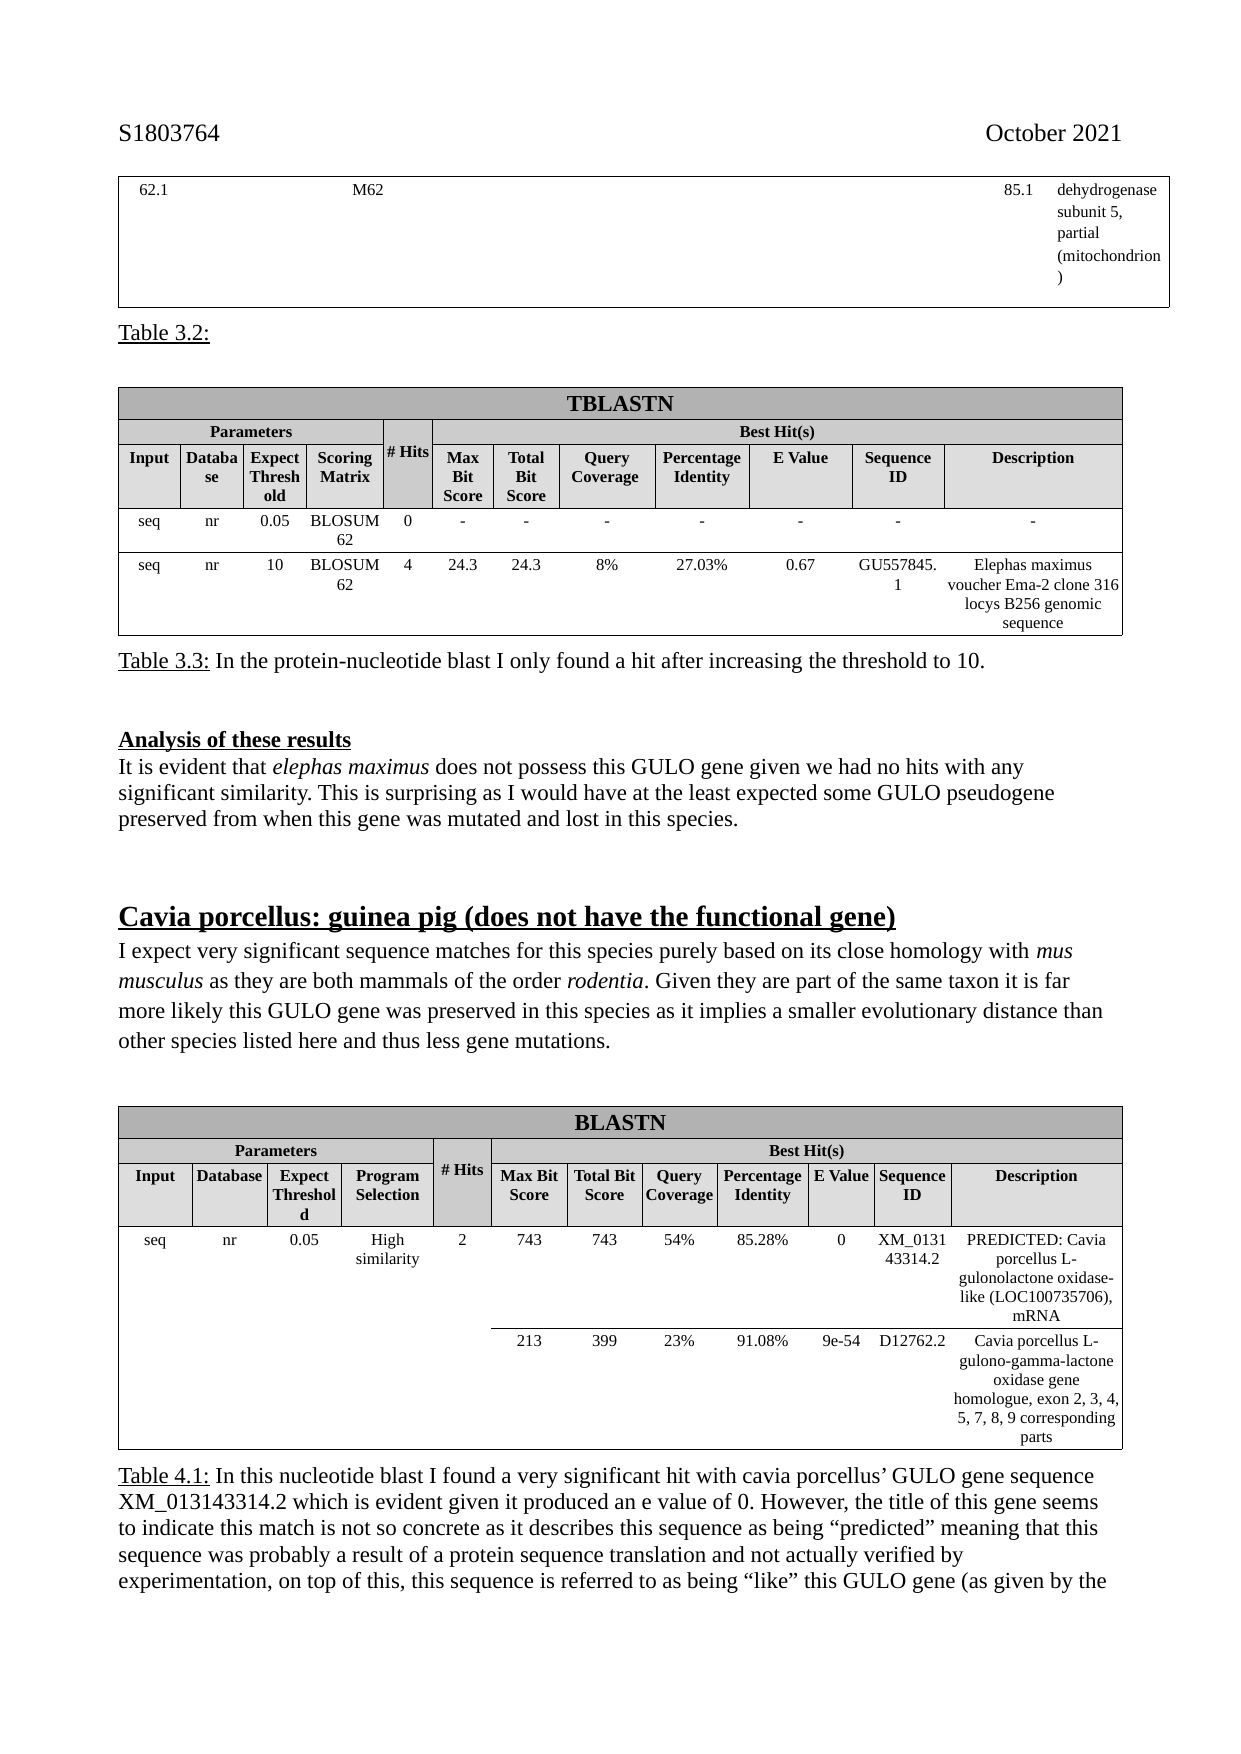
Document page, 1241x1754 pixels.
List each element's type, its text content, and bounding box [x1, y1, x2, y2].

table_cell E Value [809, 1164, 874, 1226]
table_cell seq [119, 509, 180, 552]
table_cell D12762.2 [874, 1329, 951, 1449]
table_header TBLASTN [119, 388, 1122, 419]
table_cell 10 [243, 553, 306, 635]
table_cell - [493, 509, 559, 552]
table_cell Parameters [119, 1139, 433, 1163]
table_cell 85.28% [717, 1227, 808, 1328]
table_cell Total Bit Score [568, 1164, 642, 1226]
table_cell M62 [332, 177, 403, 307]
table_cell - [432, 509, 493, 552]
table_cell [475, 177, 593, 307]
table_cell [261, 177, 332, 307]
table_cell Cavia porcellus L-gulono-gamma-lactone oxidase gene homologue, exon 2, 3, 4, 5, 7, 8, 9 corresponding parts [951, 1329, 1122, 1449]
table_cell Program Selection [342, 1164, 433, 1226]
table_cell Sequence ID [853, 445, 944, 508]
table_cell 743 [567, 1227, 642, 1328]
table_cell Total Bit Score [494, 445, 559, 508]
table_cell nr [192, 1227, 267, 1449]
table_cell Max Bit Score [492, 1164, 567, 1226]
table_cell Percentage Identity [718, 1164, 808, 1226]
text Table 4.1: In this nucleotide blast I found a very significant hit with cavia porcellus’ GULO gene sequence XM_013143314.2 which is evident given it produced an e value of 0. However, the title of this gene seems to indicate this match is not so concrete as it describes this sequence as being “predicted” meaning that this sequence was probably a result of a protein sequence translation and not actually verified by experimentation, on top of this, this sequence is referred to as being “like” this GULO gene (as given by the [118, 1462, 1122, 1593]
table_cell Input [119, 1164, 192, 1226]
table_cell [594, 177, 689, 307]
table_cell # Hits [384, 420, 432, 508]
table_cell Best Hit(s) [433, 420, 1122, 444]
table_cell [839, 177, 928, 307]
table_cell Elephas maximus voucher Ema-2 clone 316 locys B256 genomic sequence [944, 553, 1122, 635]
table_cell Database [193, 1164, 267, 1226]
table_cell - [559, 509, 655, 552]
table_cell 27.03% [655, 553, 749, 635]
table_cell 743 [491, 1227, 567, 1328]
table_cell [189, 177, 261, 307]
table_cell 0.05 [243, 509, 306, 552]
table_cell [404, 177, 475, 307]
table_cell Query Coverage [643, 1164, 717, 1226]
table_cell [760, 177, 839, 307]
text Table 3.3: In the protein-nucleotide blast I only found a hit after increasing the threshold to 10. Analysis of these results It is evident that elephas maximus does not possess this GULO gene given we had no hits with any significant similarity. This is surprising as I would have at the least expected some GULO pseudogene preserved from when this gene was mutated and lost in this species. [118, 647, 1122, 887]
table_cell Expect Threshold [268, 1164, 341, 1226]
table_cell dehydrogenase subunit 5, partial (mitochondrion) [1054, 177, 1169, 307]
table_cell Database [181, 445, 243, 508]
table_cell PREDICTED: Cavia porcellus L-gulonolactone oxidase-like (LOC100735706), mRNA [951, 1227, 1122, 1328]
table_cell 0 [384, 509, 432, 552]
table_cell 23% [642, 1329, 717, 1449]
table_cell Query Coverage [560, 445, 655, 508]
table_cell seq [119, 553, 180, 635]
table_cell - [655, 509, 749, 552]
table_cell Description [945, 445, 1122, 508]
table_cell 8% [559, 553, 655, 635]
table_cell E Value [750, 445, 852, 508]
table_cell Percentage Identity [656, 445, 749, 508]
table_cell 9e-54 [809, 1329, 874, 1449]
table_cell nr [180, 509, 243, 552]
table_cell High similarity [341, 1227, 433, 1449]
table_cell - [749, 509, 852, 552]
table_cell 399 [567, 1329, 642, 1449]
table_cell nr [180, 553, 243, 635]
table_cell 62.1 [119, 177, 189, 307]
table_cell [928, 177, 983, 307]
table_cell 0 [809, 1227, 874, 1328]
table_header BLASTN [119, 1107, 1122, 1138]
table_cell 54% [642, 1227, 717, 1328]
table_cell 0.67 [749, 553, 852, 635]
table_cell XM_013143314.2 [874, 1227, 951, 1328]
text Cavia porcellus: guinea pig (does not have the functional gene) I expect very significant sequence matches for this species purely based on its close homology with mus musculus as they are both mammals of the order rodentia. Given they are part of the same taxon it is far more likely this GULO gene was preserved in this species as it implies a smaller evolutionary distance than other species listed here and thus less gene mutations. [118, 899, 1122, 1087]
table_cell 2 [434, 1227, 491, 1449]
table_cell 85.1 [983, 177, 1054, 307]
table_cell Description [952, 1164, 1122, 1226]
table_cell 213 [491, 1329, 567, 1449]
table_cell - [852, 509, 944, 552]
text Table 3.2: [118, 319, 1122, 374]
table_cell GU557845.1 [852, 553, 944, 635]
table_cell 0.05 [267, 1227, 341, 1449]
table_cell Scoring Matrix [307, 445, 383, 508]
table_cell Sequence ID [875, 1164, 951, 1226]
table_cell 4 [384, 553, 432, 635]
table_cell 91.08% [717, 1329, 808, 1449]
table_cell seq [119, 1227, 192, 1449]
table_cell Input [119, 445, 180, 508]
table_cell 24.3 [493, 553, 559, 635]
table_cell 24.3 [432, 553, 493, 635]
table_cell Parameters [119, 420, 383, 444]
table_cell BLOSUM62 [306, 553, 383, 635]
table_cell - [944, 509, 1122, 552]
table_cell # Hits [434, 1139, 491, 1226]
table_cell Best Hit(s) [492, 1139, 1122, 1163]
table_cell Expect Threshold [244, 445, 306, 508]
table_cell BLOSUM62 [306, 509, 383, 552]
table_cell [689, 177, 760, 307]
table_cell Max Bit Score [433, 445, 493, 508]
